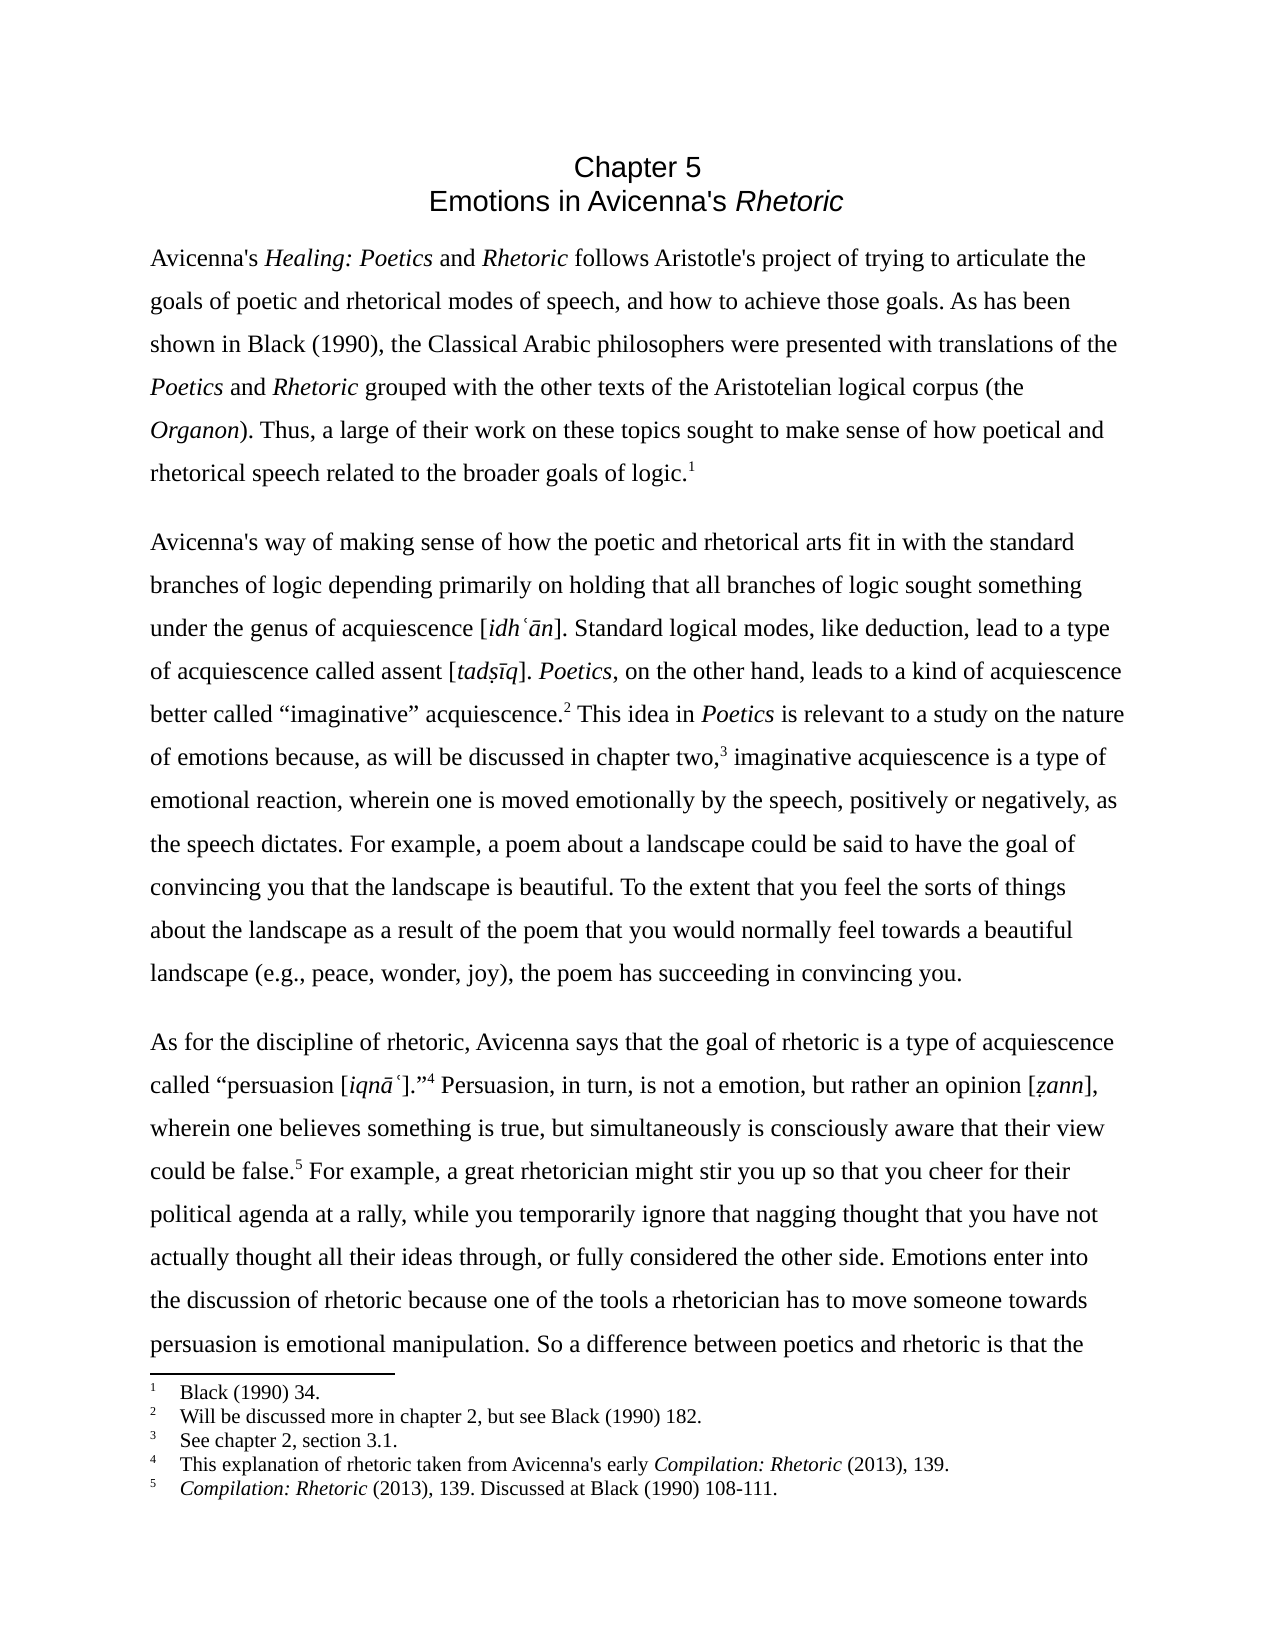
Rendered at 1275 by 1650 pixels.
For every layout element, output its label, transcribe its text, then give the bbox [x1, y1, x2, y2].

text Will be discussed more in chapter 2, but see Black (1990) 182. [150, 1404, 1125, 1428]
text Black (1990) 34. [150, 1380, 1125, 1404]
text Avicenna's Healing: Poetics and Rhetoric follows Aristotle's project of trying to articulate the goals of poetic and rhetorical modes of speech, and how to achieve those goals. As has been shown in Black (1990), the Classical Arabic philosophers were presented with translations of the Poetics and Rhetoric grouped with the other texts of the Aristotelian logical corpus (the Organon). Thus, a large of their work on these topics sought to make sense of how poetical and rhetorical speech related to the broader goals of logic. [150, 243, 1125, 487]
text As for the discipline of rhetoric, Avicenna says that the goal of rhetoric is a type of acquiescence called “persuasion [iqnāʿ].” Persuasion, in turn, is not a emotion, but rather an opinion [ẓann], wherein one believes something is true, but simultaneously is consciously aware that their view could be false. For example, a great rhetorician might stir you up so that you cheer for their political agenda at a rally, while you temporarily ignore that nagging thought that you have not actually thought all their ideas through, or fully considered the other side. Emotions enter into the discussion of rhetoric because one of the tools a rhetorician has to move someone towards persuasion is emotional manipulation. So a difference between poetics and rhetoric is that the [150, 1027, 1125, 1357]
text See chapter 2, section 3.1. [150, 1428, 1125, 1452]
text This explanation of rhetoric taken from Avicenna's early Compilation: Rhetoric (2013), 139. [150, 1452, 1125, 1476]
subtitle Emotions in Avicenna's Rhetoric [150, 183, 1125, 217]
subtitle Chapter 5 [150, 150, 1125, 183]
text Avicenna's way of making sense of how the poetic and rhetorical arts fit in with the standard branches of logic depending primarily on holding that all branches of logic sought something under the genus of acquiescence [idhʿān]. Standard logical modes, like deduction, lead to a type of acquiescence called assent [tadṣīq]. Poetics, on the other hand, leads to a kind of acquiescence better called “imaginative” acquiescence. This idea in Poetics is relevant to a study on the nature of emotions because, as will be discussed in chapter two, imaginative acquiescence is a type of emotional reaction, wherein one is moved emotionally by the speech, positively or negatively, as the speech dictates. For example, a poem about a landscape could be said to have the goal of convincing you that the landscape is beautiful. To the extent that you feel the sorts of things about the landscape as a result of the poem that you would normally feel towards a beautiful landscape (e.g., peace, wonder, joy), the poem has succeeding in convincing you. [150, 527, 1125, 987]
text Compilation: Rhetoric (2013), 139. Discussed at Black (1990) 108-111. [150, 1476, 1125, 1500]
